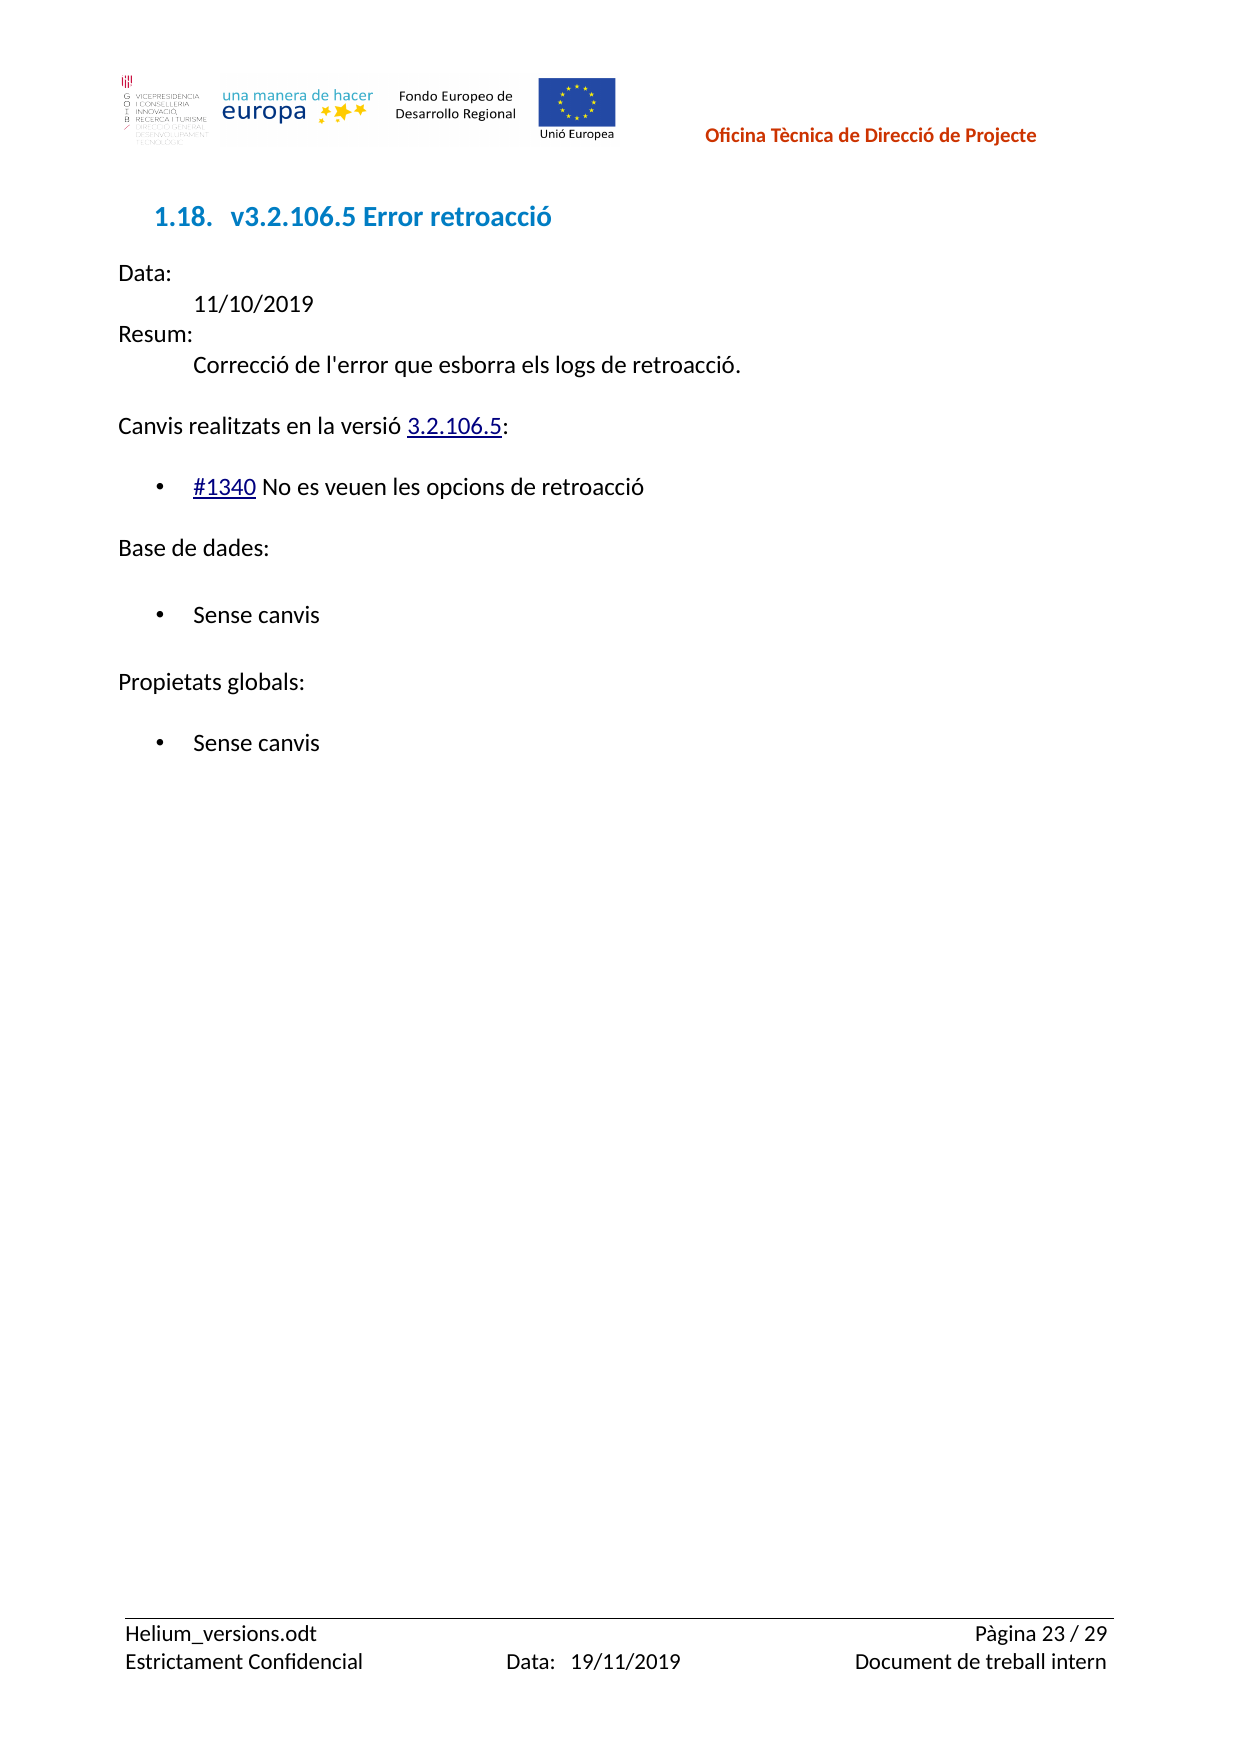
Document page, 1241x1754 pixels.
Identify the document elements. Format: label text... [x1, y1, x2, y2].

text Resum: [118, 319, 1122, 349]
list Sense canvis [156, 599, 1122, 630]
list #1340 No es veuen les opcions de retroacció [156, 471, 1122, 502]
picture [219, 73, 621, 147]
subtitle v3.2.106.5 Error retroacció [153, 198, 1122, 234]
text Correcció de l'error que esborra els logs de retroacció. [118, 349, 1122, 380]
text Canvis realitzats en la versió 3.2.106.5: [118, 410, 1122, 441]
text Data: [118, 258, 1122, 288]
text 11/10/2019 [118, 288, 1122, 319]
picture [118, 73, 213, 147]
text Propietats globals: [118, 666, 1122, 697]
text Base de dades: [118, 532, 1122, 563]
list Sense canvis [156, 727, 1122, 758]
